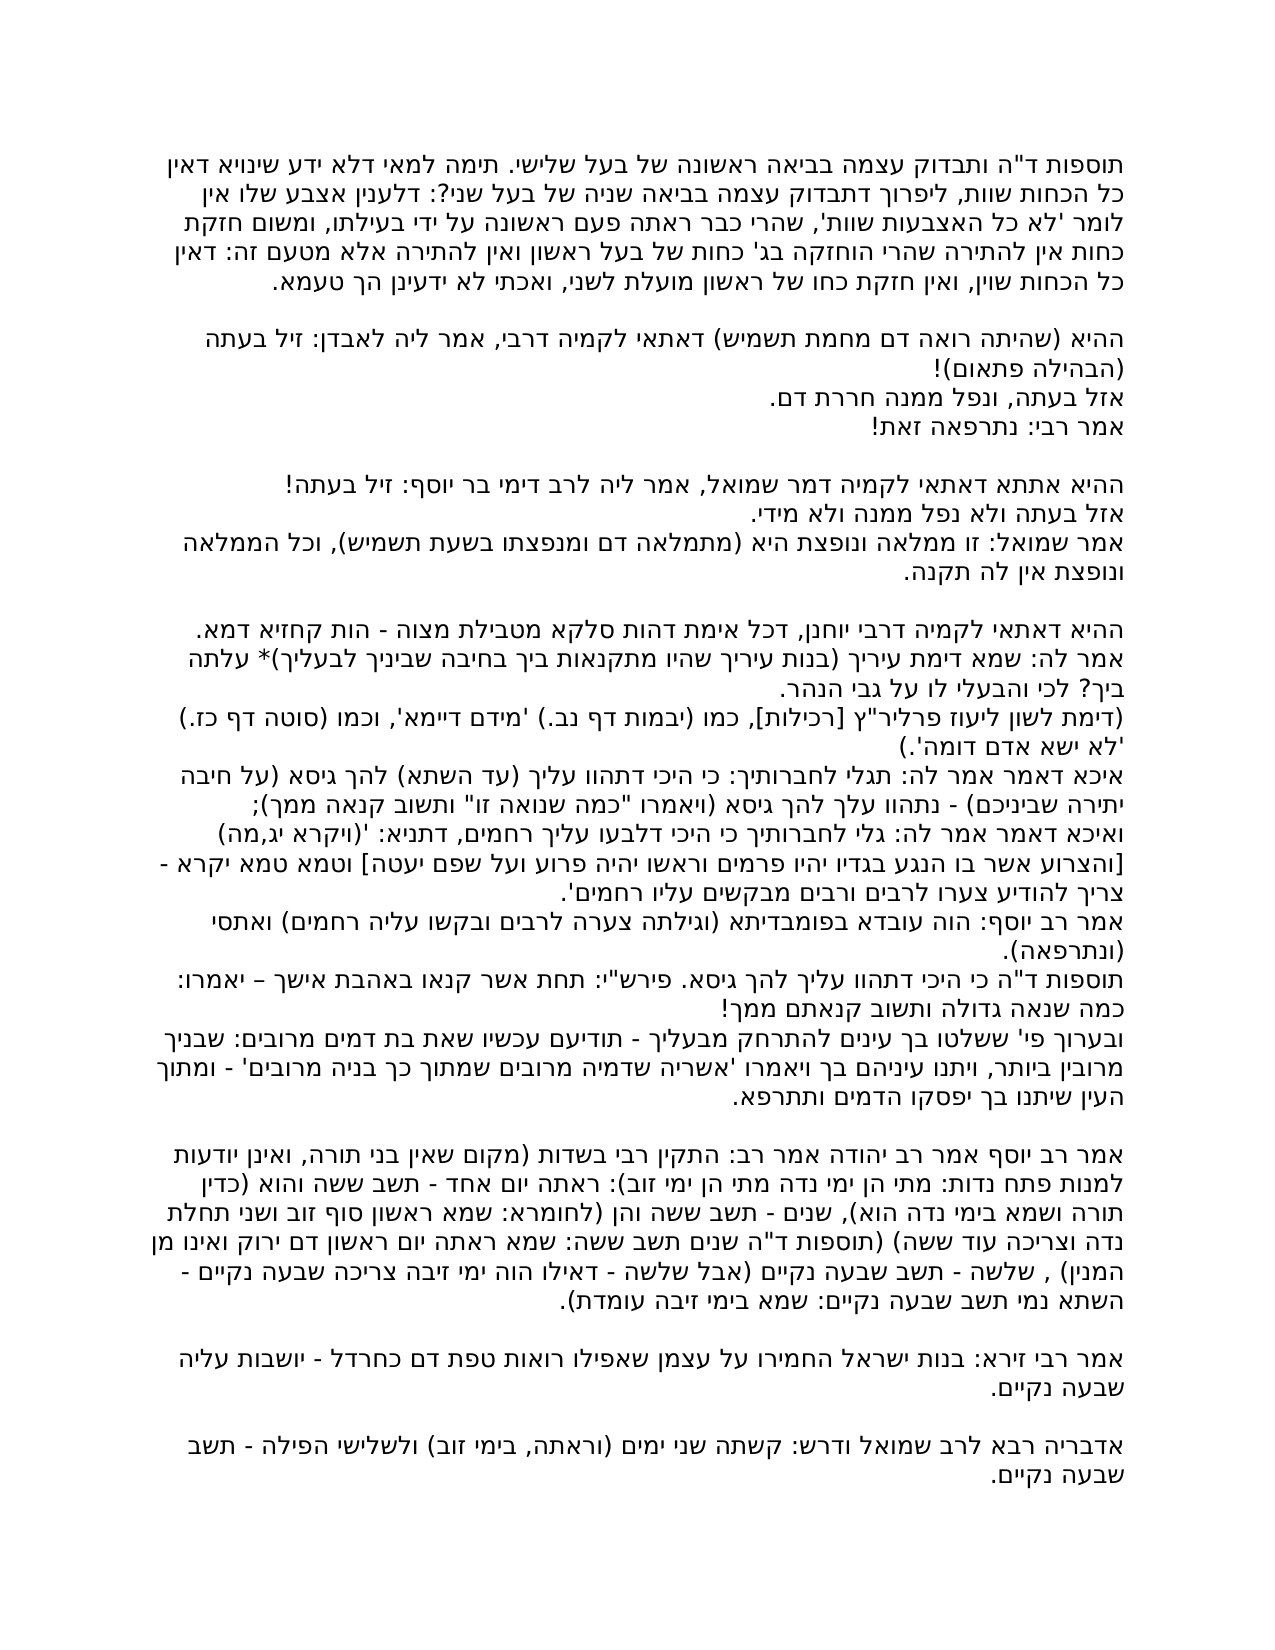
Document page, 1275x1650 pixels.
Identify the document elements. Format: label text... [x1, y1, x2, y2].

text ואיכא דאמר אמר לה: גלי לחברותיך כי היכי דלבעו עליך רחמים, דתניא: '(ויקרא יג,מה) [והצרוע אשר בו הנגע בגדיו יהיו פרמים וראשו יהיה פרוע ועל שפם יעטה] וטמא טמא יקרא - צריך להודיע צערו לרבים ורבים מבקשים עליו רחמים'. [150, 819, 1125, 907]
text תוספות ד"ה ותבדוק עצמה בביאה ראשונה של בעל שלישי. תימה למאי דלא ידע שינויא דאין כל הכחות שוות, ליפרוך דתבדוק עצמה בביאה שניה של בעל שני?: דלענין אצבע שלו אין לומר 'לא כל האצבעות שוות', שהרי כבר ראתה פעם ראשונה על ידי בעילתו, ומשום חזקת כחות אין להתירה שהרי הוחזקה בג' כחות של בעל ראשון ואין להתירה אלא מטעם זה: דאין כל הכחות שוין, ואין חזקת כחו של ראשון מועלת לשני, ואכתי לא ידעינן הך טעמא. [150, 150, 1125, 296]
text אמר שמואל: זו ממלאה ונופצת היא (מתמלאה דם ומנפצתו בשעת תשמיש), וכל הממלאה ונופצת אין לה תקנה. [150, 528, 1125, 587]
text תוספות ד"ה כי היכי דתהוו עליך להך גיסא. פירש"י: תחת אשר קנאו באהבת אישך – יאמרו: כמה שנאה גדולה ותשוב קנאתם ממך! [150, 965, 1125, 1024]
text אמר רבי זירא: בנות ישראל החמירו על עצמן שאפילו רואות טפת דם כחרדל - יושבות עליה שבעה נקיים. [150, 1344, 1125, 1402]
text ההיא (שהיתה רואה דם מחמת תשמיש) דאתאי לקמיה דרבי, אמר ליה לאבדן: זיל בעתה (הבהילה פתאום)! [150, 324, 1125, 383]
text אמר רב יוסף: הוה עובדא בפומבדיתא (וגילתה צערה לרבים ובקשו עליה רחמים) ואתסי (ונתרפאה). [150, 907, 1125, 965]
text איכא דאמר אמר לה: תגלי לחברותיך: כי היכי דתהוו עליך (עד השתא) להך גיסא (על חיבה יתירה שביניכם) - נתהוו עלך להך גיסא (ויאמרו "כמה שנואה זו" ותשוב קנאה ממך); [150, 761, 1125, 819]
text ההיא אתתא דאתאי לקמיה דמר שמואל, אמר ליה לרב דימי בר יוסף: זיל בעתה! [150, 470, 1125, 499]
text אדבריה רבא לרב שמואל ודרש: קשתה שני ימים (וראתה, בימי זוב) ולשלישי הפילה - תשב שבעה נקיים. [150, 1431, 1125, 1489]
text (דימת לשון ליעוז פרליר"ץ [רכילות], כמו (יבמות דף נב.) 'מידם דיימא', וכמו (סוטה דף כז.) 'לא ישא אדם דומה'.) [150, 703, 1125, 761]
text ובערוך פי' ששלטו בך עינים להתרחק מבעליך - תודיעם עכשיו שאת בת דמים מרובים: שבניך מרובין ביותר, ויתנו עיניהם בך ויאמרו 'אשריה שדמיה מרובים שמתוך כך בניה מרובים' - ומתוך העין שיתנו בך יפסקו הדמים ותתרפא. [150, 1024, 1125, 1111]
text אזל בעתה ולא נפל ממנה ולא מידי. [150, 499, 1125, 528]
text אמר רבי: נתרפאה זאת! [150, 412, 1125, 441]
text ההיא דאתאי לקמיה דרבי יוחנן, דכל אימת דהות סלקא מטבילת מצוה - הות קחזיא דמא. [150, 615, 1125, 644]
text אזל בעתה, ונפל ממנה חררת דם. [150, 383, 1125, 412]
text אמר לה: שמא דימת עיריך (בנות עיריך שהיו מתקנאות ביך בחיבה שביניך לבעליך)* עלתה ביך? לכי והבעלי לו על גבי הנהר. [150, 644, 1125, 703]
text אמר רב יוסף אמר רב יהודה אמר רב: התקין רבי בשדות (מקום שאין בני תורה, ואינן יודעות למנות פתח נדות: מתי הן ימי נדה מתי הן ימי זוב): ראתה יום אחד - תשב ששה והוא (כדין תורה ושמא בימי נדה הוא), שנים - תשב ששה והן (לחומרא: שמא ראשון סוף זוב ושני תחלת נדה וצריכה עוד ששה) (תוספות ד"ה שנים תשב ששה: שמא ראתה יום ראשון דם ירוק ואינו מן המנין) , שלשה - תשב שבעה נקיים (אבל שלשה - דאילו הוה ימי זיבה צריכה שבעה נקיים - השתא נמי תשב שבעה נקיים: שמא בימי זיבה עומדת). [150, 1140, 1125, 1315]
